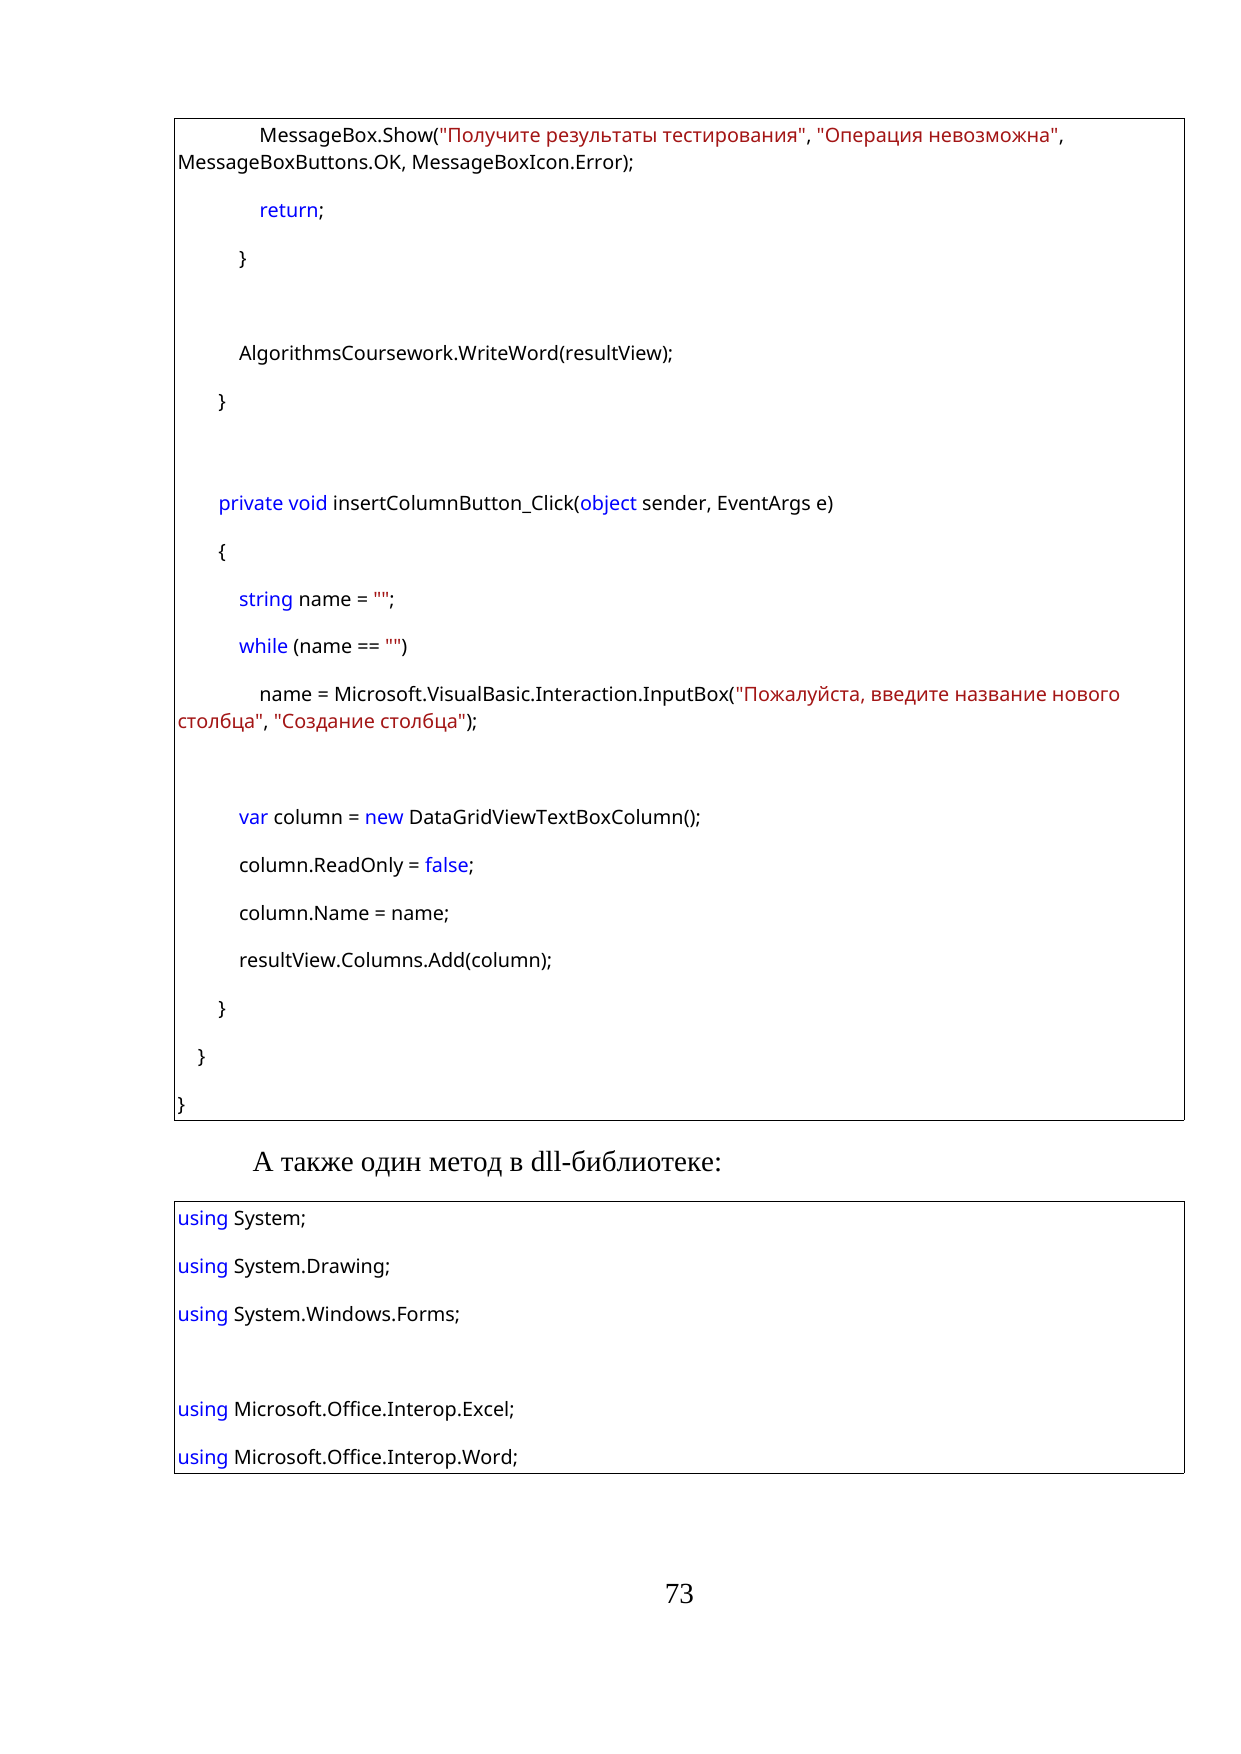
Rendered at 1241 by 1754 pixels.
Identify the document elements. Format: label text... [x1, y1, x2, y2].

text using Microsoft.Office.Interop.Excel; [175, 1392, 1184, 1422]
text string name = ""; [175, 582, 1184, 612]
text } [175, 991, 1184, 1021]
text name = Microsoft.VisualBasic.Interaction.InputBox("Пожалуйста, введите название нового столбца", "Создание столбца"); [175, 678, 1184, 734]
text } [175, 241, 1184, 271]
text private void insertColumnButton_Click(object sender, EventArgs e) [175, 486, 1184, 516]
text using System.Windows.Forms; [175, 1297, 1184, 1327]
text while (name == "") [175, 630, 1184, 660]
text column.Name = name; [175, 896, 1184, 926]
text using System.Drawing; [175, 1249, 1184, 1279]
text using Microsoft.Office.Interop.Word; [175, 1440, 1184, 1473]
text } [175, 1087, 1184, 1120]
text MessageBox.Show("Получите результаты тестирования", "Операция невозможна", MessageBoxButtons.OK, MessageBoxIcon.Error); [175, 119, 1184, 175]
text resultView.Columns.Add(column); [175, 944, 1184, 974]
text { [175, 534, 1184, 564]
text AlgorithmsCoursework.WriteWord(resultView); [175, 336, 1184, 366]
text } [175, 1039, 1184, 1069]
text using System; [175, 1202, 1184, 1231]
text column.ReadOnly = false; [175, 848, 1184, 878]
text return; [175, 193, 1184, 223]
text var column = new DataGridViewTextBoxColumn(); [175, 800, 1184, 830]
text } [175, 384, 1184, 414]
text А также один метод в dll-библиотеке: [174, 1141, 1184, 1180]
